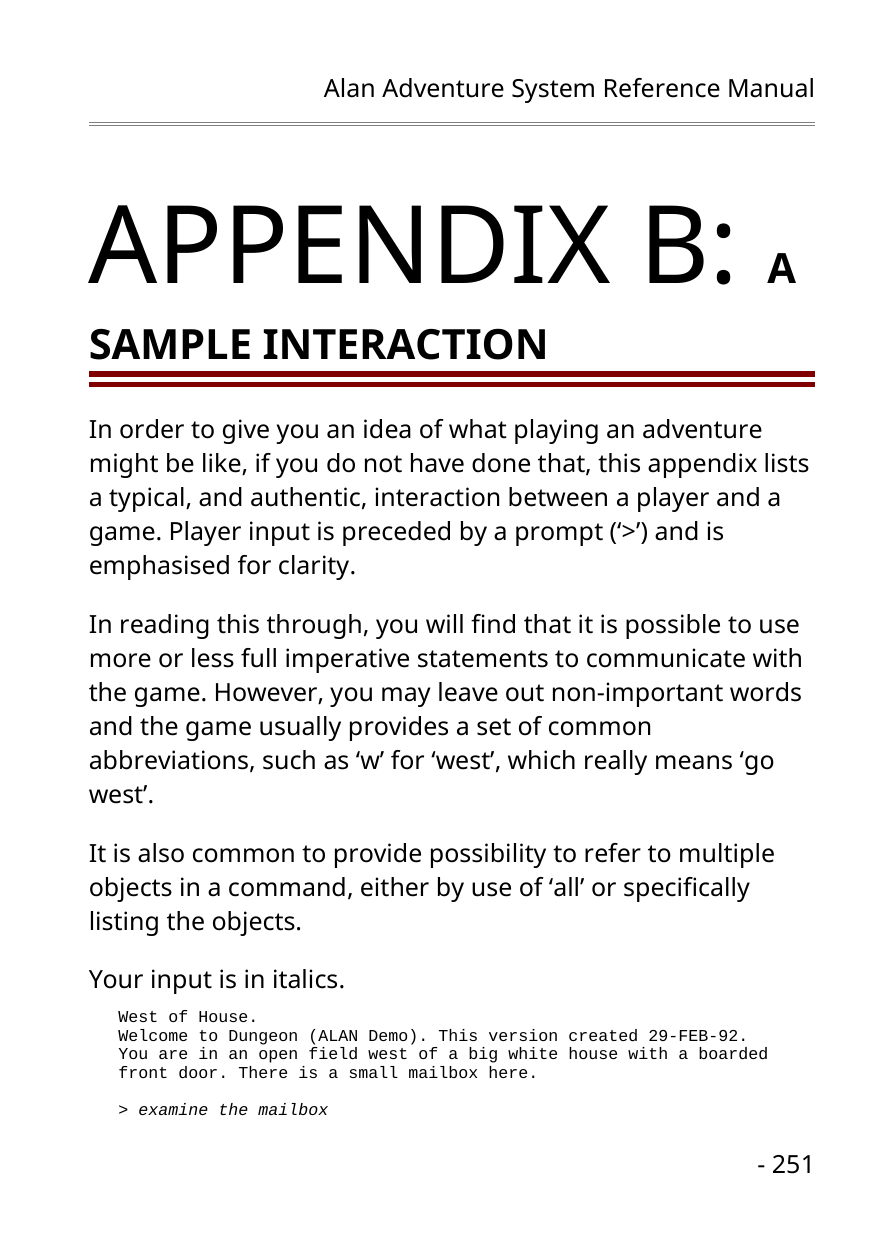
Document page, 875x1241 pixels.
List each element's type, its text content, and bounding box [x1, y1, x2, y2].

text Your input is in italics. [88, 962, 815, 996]
text > examine the mailbox [118, 1102, 815, 1120]
subtitle A Sample Interaction [88, 167, 815, 387]
text Welcome to Dungeon (ALAN Demo). This version created 29-FEB-92. [118, 1027, 815, 1046]
text It is also common to provide possibility to refer to multiple objects in a command, either by use of ‘all’ or specifically listing the objects. [88, 836, 815, 937]
text You are in an open field west of a big white house with a boarded front door. There is a small mailbox here. [118, 1046, 815, 1083]
text In reading this through, you will find that it is possible to use more or less full imperative statements to communicate with the game. However, you may leave out non-important words and the game usually provides a set of common abbreviations, such as ‘w’ for ‘west’, which really means ‘go west’. [88, 607, 815, 811]
text West of House. [118, 1009, 815, 1027]
text In order to give you an idea of what playing an adventure might be like, if you do not have done that, this appendix lists a typical, and authentic, interaction between a player and a game. Player input is preceded by a prompt (‘>’) and is emphasised for clarity. [88, 412, 815, 582]
